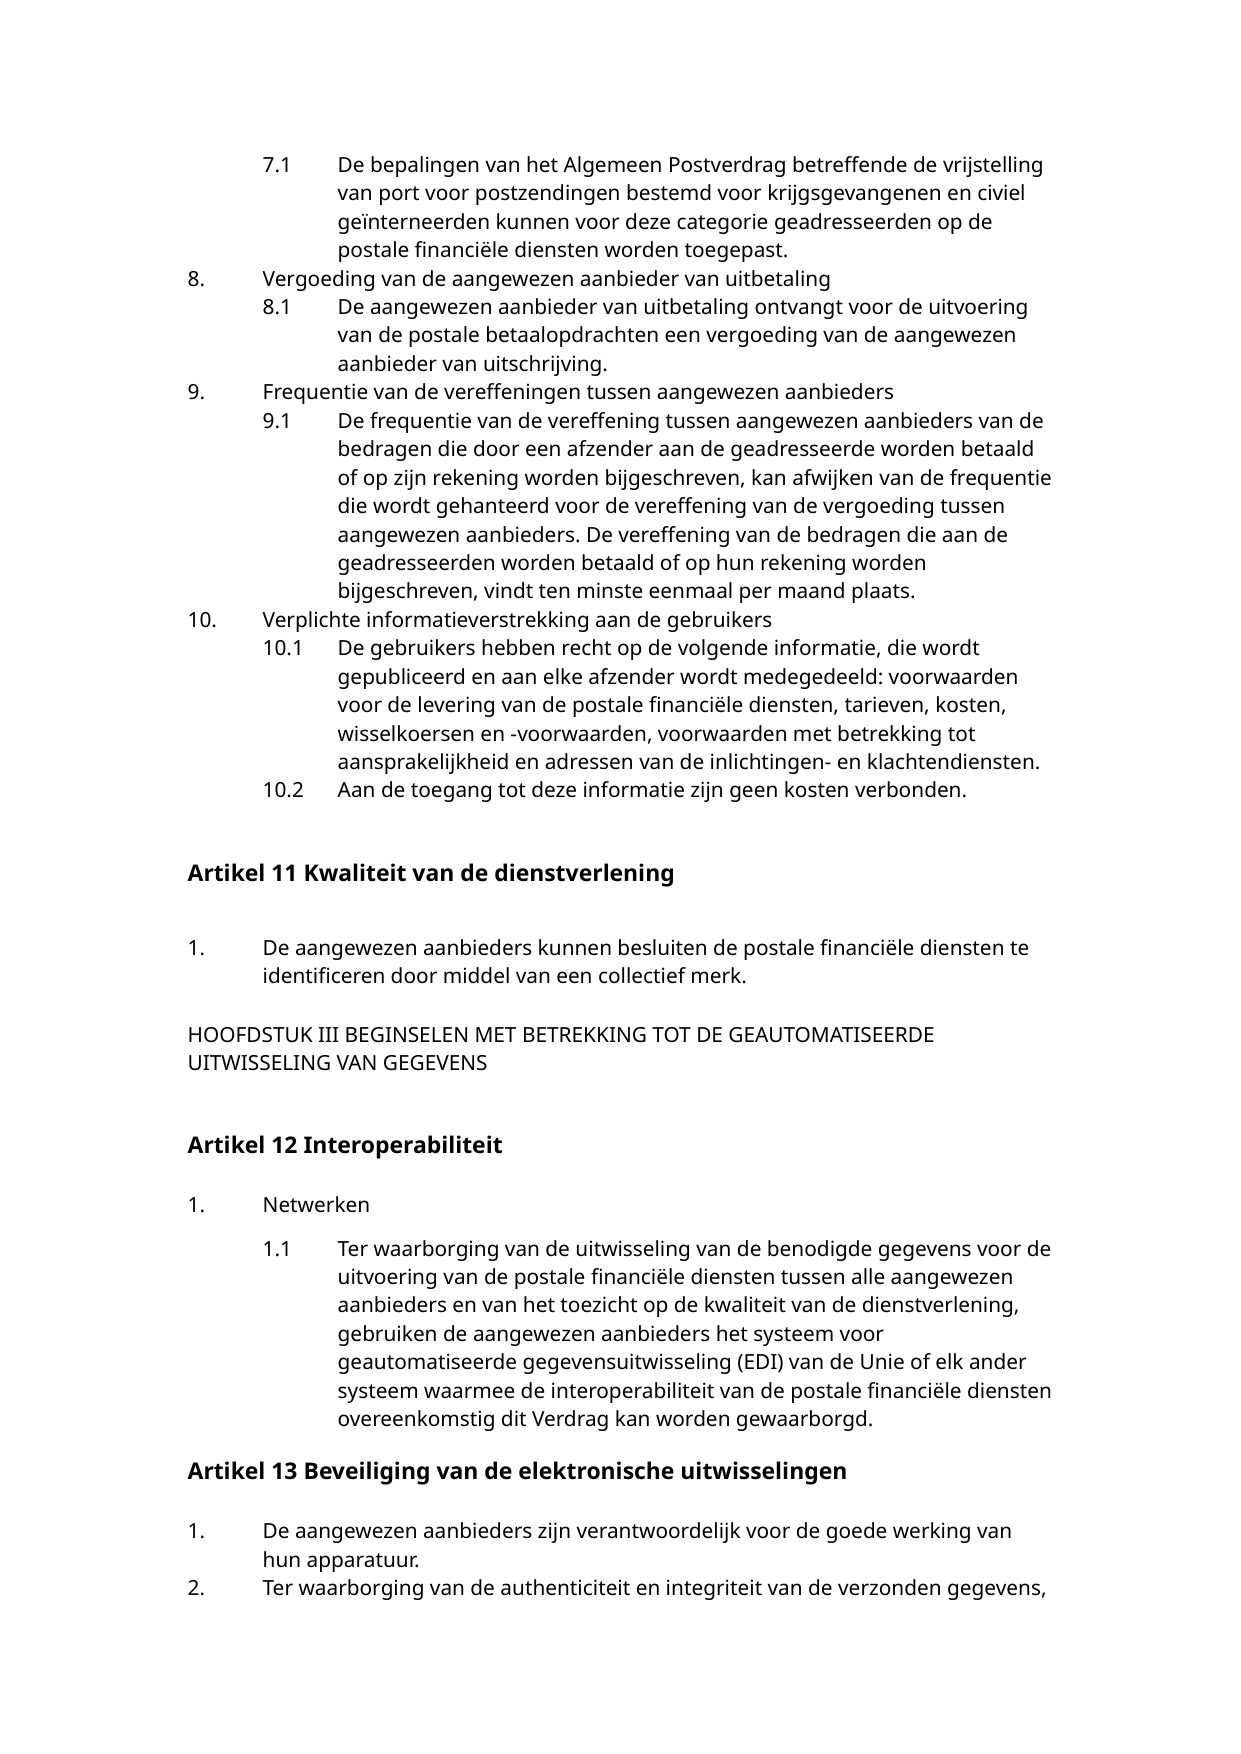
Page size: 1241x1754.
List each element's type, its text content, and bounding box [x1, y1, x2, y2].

subtitle Artikel 11 Kwaliteit van de dienstverlening [187, 857, 1053, 888]
list Ter waarborging van de uitwisseling van de benodigde gegevens voor de uitvoering van de postale financiële diensten tussen alle aangewezen aanbieders en van het toezicht op de kwaliteit van de dienstverlening, gebruiken de aangewezen aanbieders het systeem voor geautomatiseerde gegevensuitwisseling (EDI) van de Unie of elk ander systeem waarmee de interoperabiliteit van de postale financiële diensten overeenkomstig dit Verdrag kan worden gewaarborgd. [262, 1234, 1053, 1433]
subtitle Artikel 13 Beveiliging van de elektronische uitwisselingen [187, 1455, 1053, 1487]
list Vergoeding van de aangewezen aanbieder van uitbetaling [187, 264, 1053, 292]
list Netwerken [187, 1190, 1053, 1219]
list Frequentie van de vereffeningen tussen aangewezen aanbieders [187, 377, 1053, 406]
list De bepalingen van het Algemeen Postverdrag betreffende de vrijstelling van port voor postzendingen bestemd voor krijgsgevangenen en civiel geïnterneerden kunnen voor deze categorie geadresseerden op de postale financiële diensten worden toegepast. [262, 150, 1053, 264]
subtitle Artikel 12 Interoperabiliteit [187, 1129, 1053, 1160]
list Verplichte informatieverstrekking aan de gebruikers [187, 605, 1053, 633]
list Ter waarborging van de authenticiteit en integriteit van de verzonden gegevens, [187, 1573, 1053, 1602]
list De aangewezen aanbieders zijn verantwoordelijk voor de goede werking van hun apparatuur. [187, 1517, 1053, 1573]
list De frequentie van de vereffening tussen aangewezen aanbieders van de bedragen die door een afzender aan de geadresseerde worden betaald of op zijn rekening worden bijgeschreven, kan afwijken van de frequentie die wordt gehanteerd voor de vereffening van de vergoeding tussen aangewezen aanbieders. De vereffening van de bedragen die aan de geadresseerden worden betaald of op hun rekening worden bijgeschreven, vindt ten minste eenmaal per maand plaats. [262, 406, 1053, 605]
subtitle HOOFDSTUK III BEGINSELEN MET BETREKKING TOT DE GEAUTOMATISEERDE UITWISSELING VAN GEGEVENS [187, 1020, 1053, 1077]
list De aangewezen aanbieders kunnen besluiten de postale financiële diensten te identificeren door middel van een collectief merk. [187, 933, 1053, 990]
list Aan de toegang tot deze informatie zijn geen kosten verbonden. [262, 776, 1053, 804]
list De gebruikers hebben recht op de volgende informatie, die wordt gepubliceerd en aan elke afzender wordt medegedeeld: voorwaarden voor de levering van de postale financiële diensten, tarieven, kosten, wisselkoersen en -voorwaarden, voorwaarden met betrekking tot aansprakelijkheid en adressen van de inlichtingen- en klachtendiensten. [262, 633, 1053, 776]
list De aangewezen aanbieder van uitbetaling ontvangt voor de uitvoering van de postale betaalopdrachten een vergoeding van de aangewezen aanbieder van uitschrijving. [262, 292, 1053, 377]
